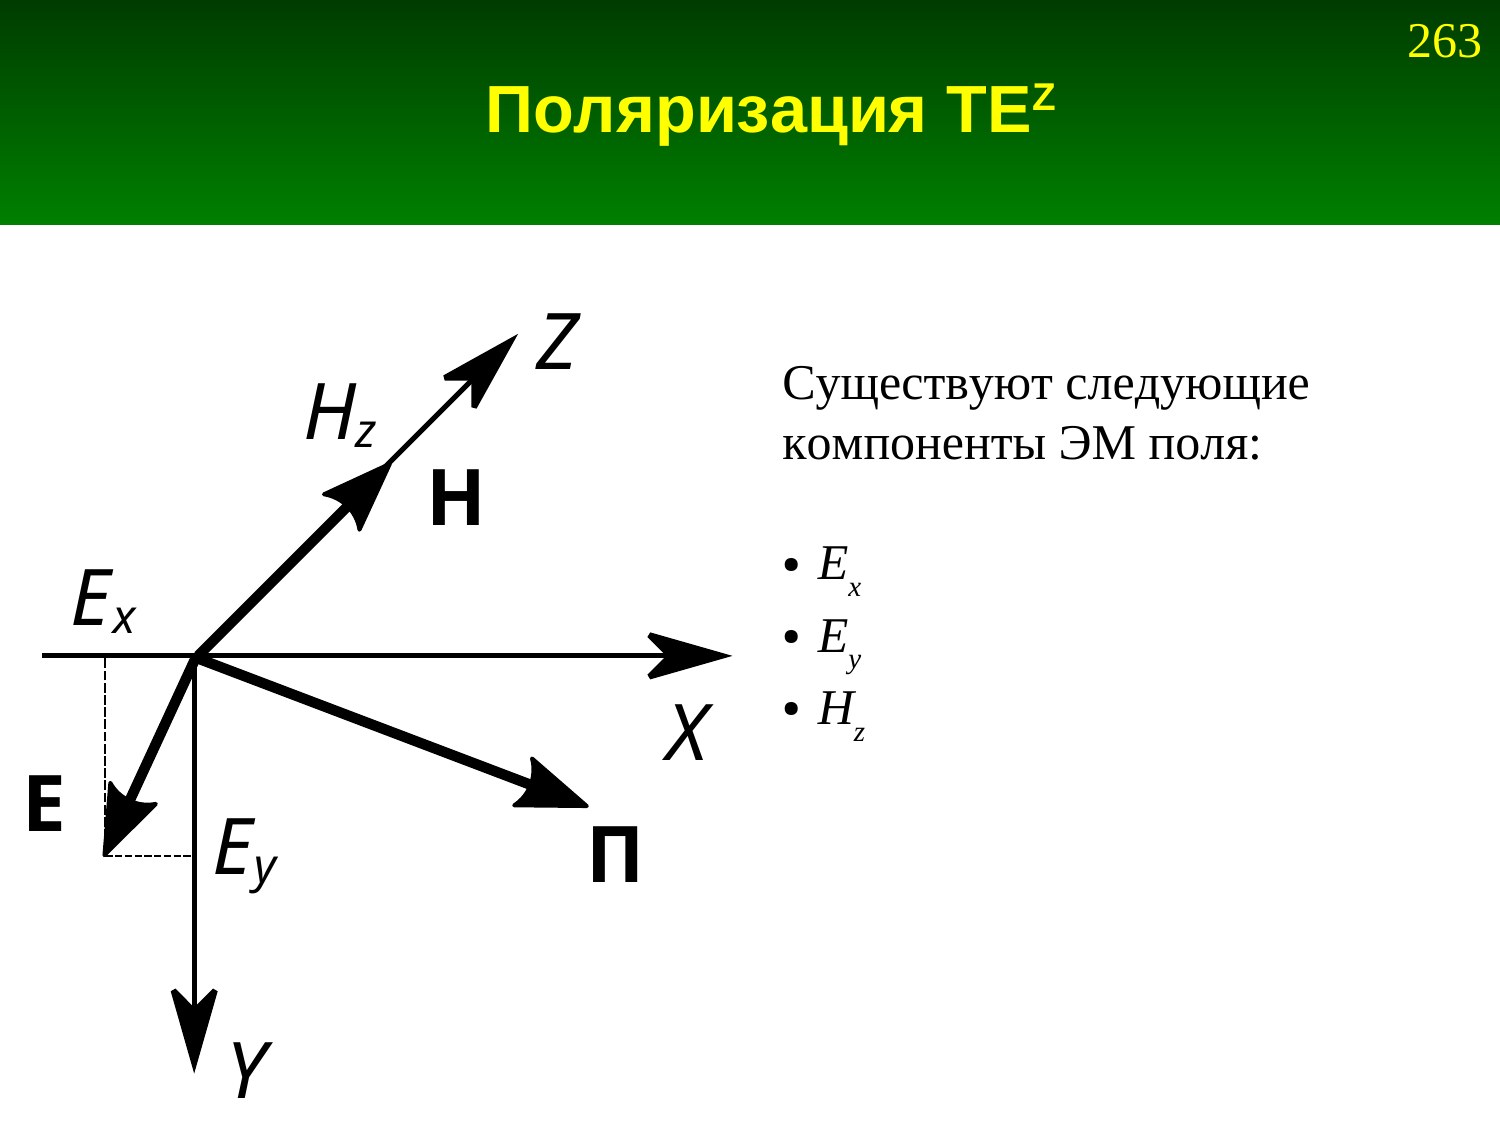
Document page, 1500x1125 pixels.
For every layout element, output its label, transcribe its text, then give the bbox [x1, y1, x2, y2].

title Поляризация TEZ [100, 7, 1441, 204]
picture [29, 312, 733, 1099]
text_box Существуют следующие компоненты ЭМ поля: Ex Ey Hz [767, 342, 1326, 755]
